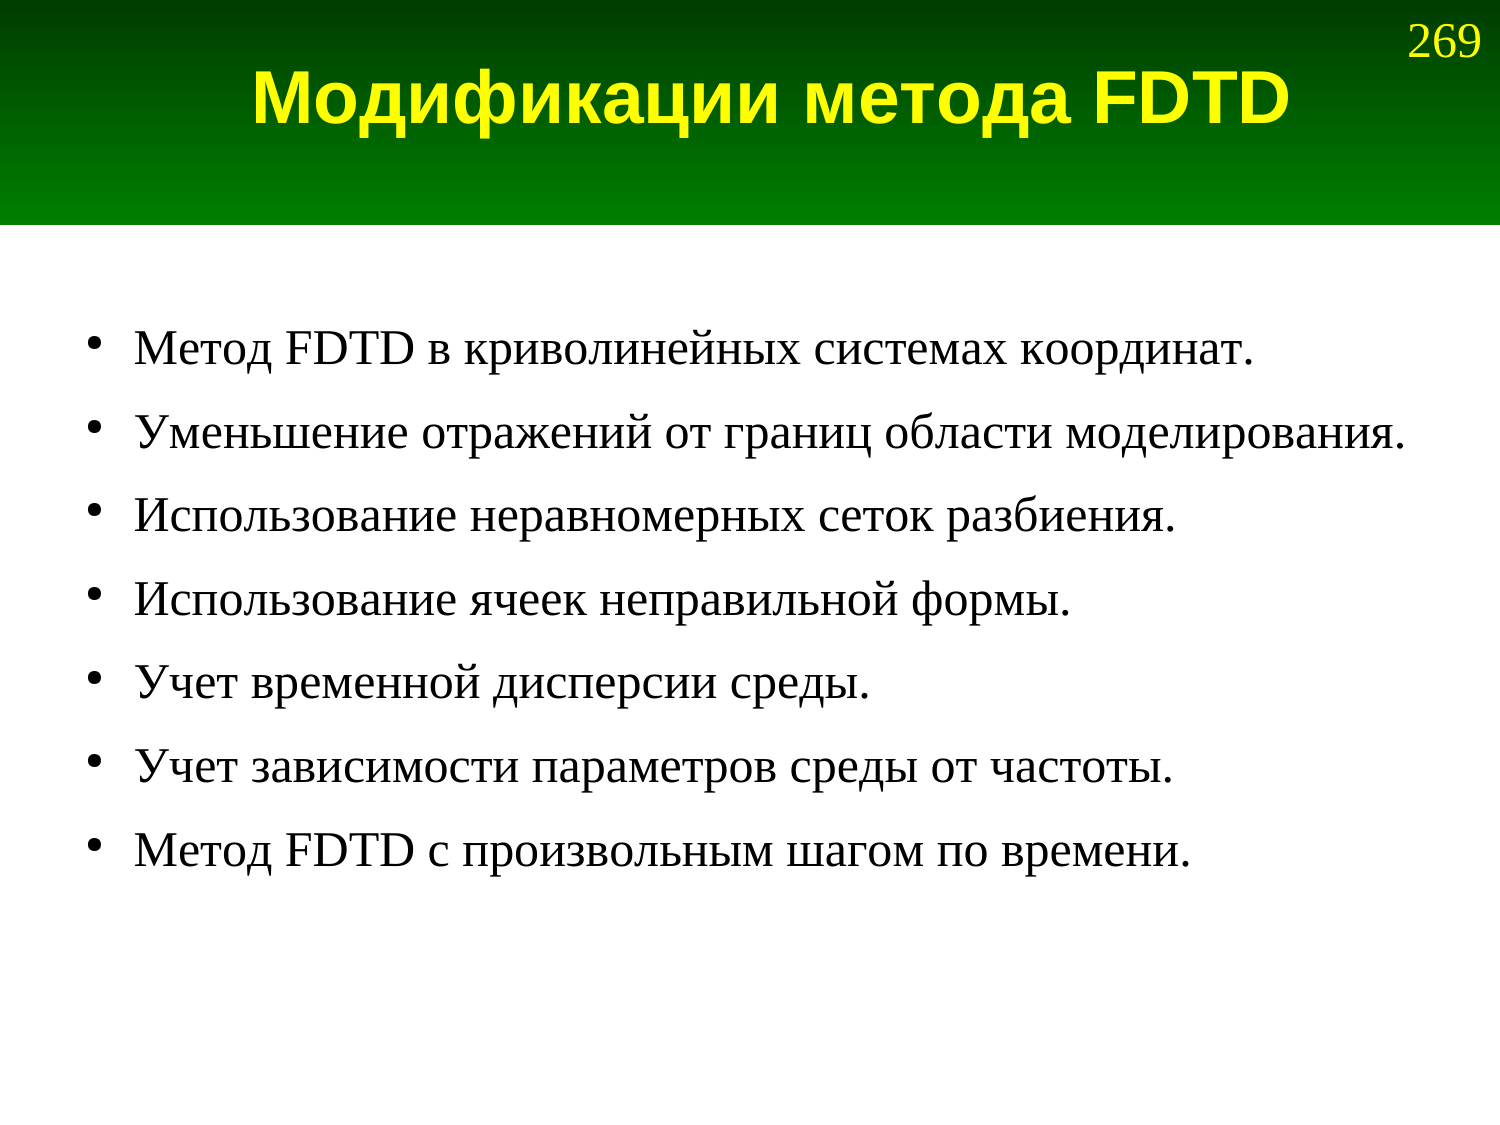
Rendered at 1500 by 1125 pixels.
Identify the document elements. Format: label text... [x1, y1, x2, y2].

title Модификации метода FDTD [123, 0, 1399, 188]
text_box Метод FDTD в криволинейных системах координат. Уменьшение отражений от границ области моделирования. Использование неравномерных сеток разбиения. Использование ячеек неправильной формы. Учет временной дисперсии среды. Учет зависимости параметров среды от частоты. Метод FDTD с произвольным шагом по времени. [70, 307, 1422, 884]
